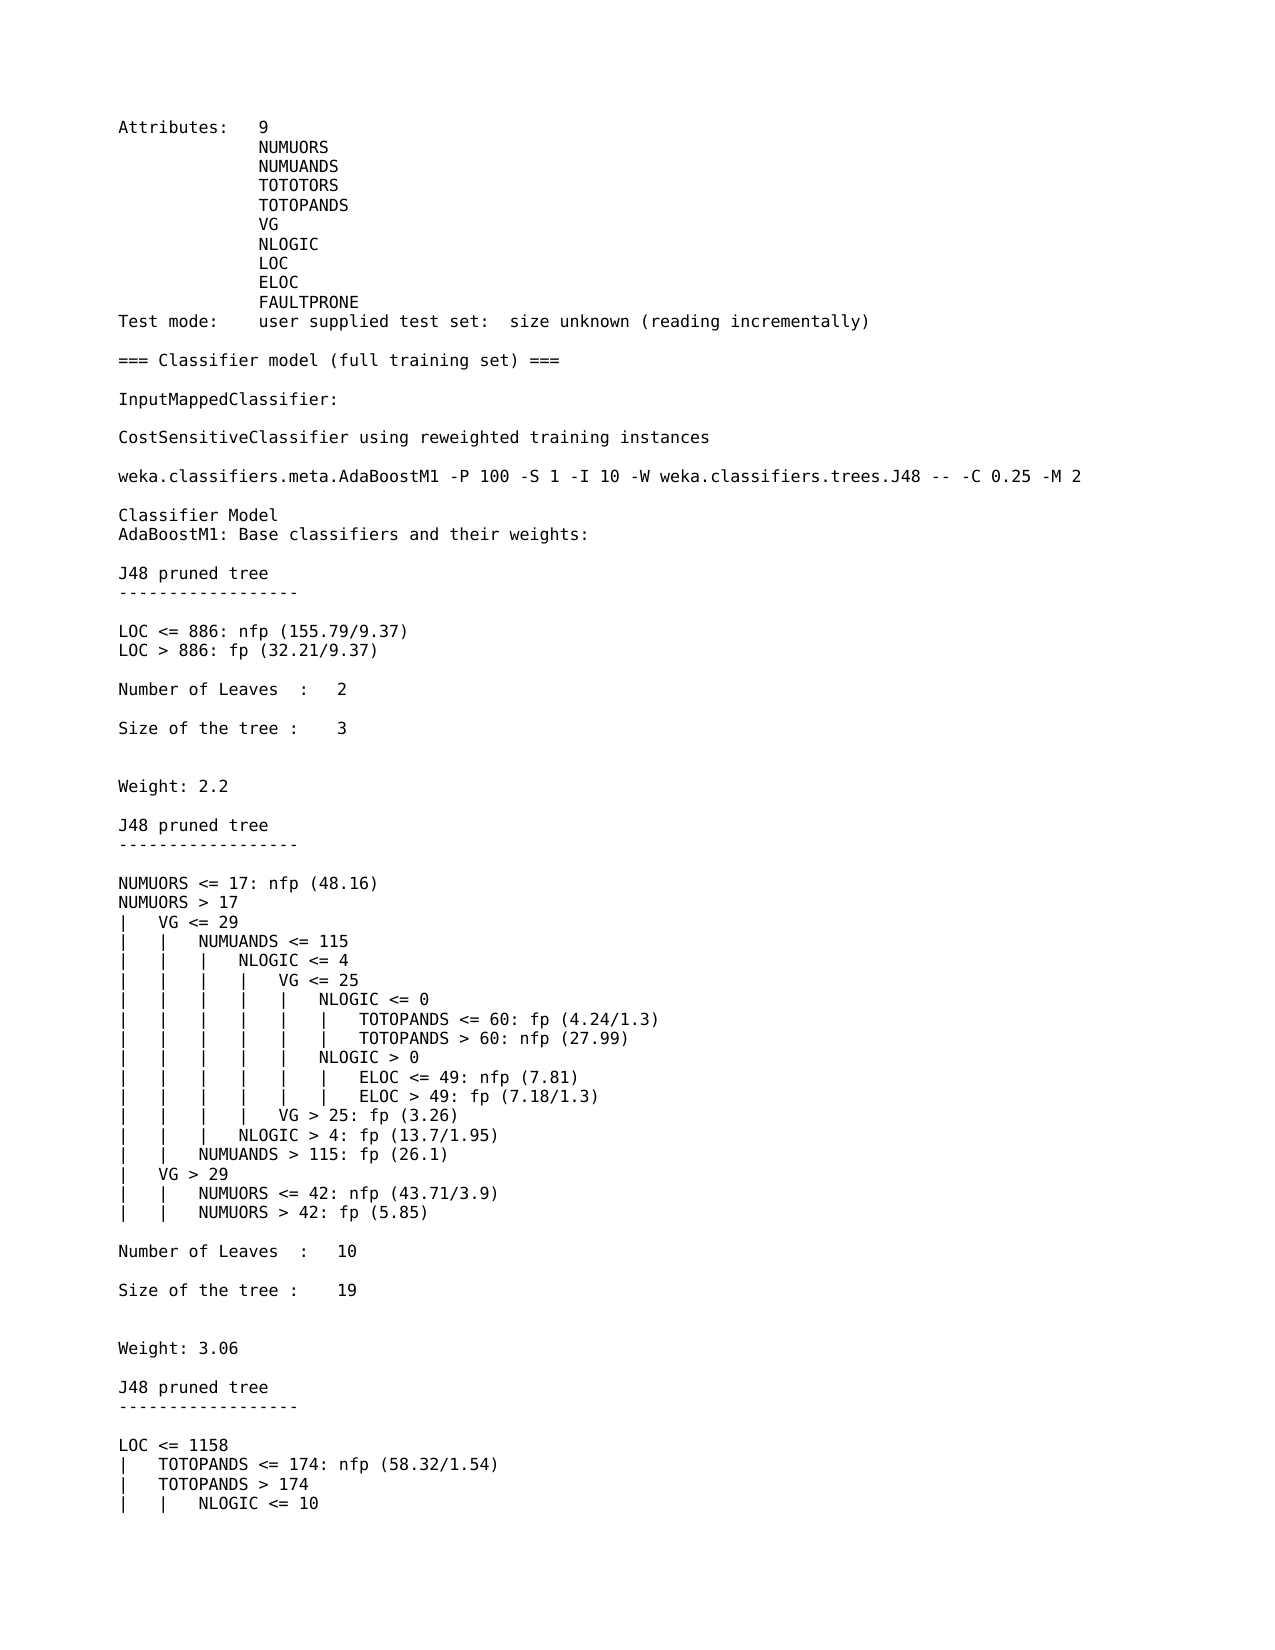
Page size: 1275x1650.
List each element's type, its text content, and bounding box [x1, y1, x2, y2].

text Weight: 2.2 [118, 777, 1157, 796]
text | | | | | | TOTOPANDS > 60: nfp (27.99) [118, 1029, 1157, 1048]
text J48 pruned tree [118, 816, 1157, 835]
text J48 pruned tree [118, 564, 1157, 583]
text NUMUORS <= 17: nfp (48.16) [118, 874, 1157, 893]
text Size of the tree : 3 [118, 719, 1157, 738]
text === Classifier model (full training set) === [118, 351, 1157, 370]
text ------------------ [118, 583, 1157, 602]
text TOTOTORS [118, 176, 1157, 196]
text FAULTPRONE [118, 292, 1157, 312]
text Number of Leaves : 2 [118, 680, 1157, 699]
text | VG > 29 [118, 1164, 1157, 1184]
text LOC [118, 254, 1157, 273]
text NUMUANDS [118, 157, 1157, 176]
text AdaBoostM1: Base classifiers and their weights: [118, 525, 1157, 544]
text | | NUMUORS <= 42: nfp (43.71/3.9) [118, 1184, 1157, 1203]
text ------------------ [118, 835, 1157, 854]
text | | | NLOGIC <= 4 [118, 951, 1157, 971]
text | | | | | NLOGIC <= 0 [118, 990, 1157, 1009]
text Attributes: 9 [118, 118, 1157, 137]
text | | | NLOGIC > 4: fp (13.7/1.95) [118, 1126, 1157, 1145]
text weka.classifiers.meta.AdaBoostM1 -P 100 -S 1 -I 10 -W weka.classifiers.trees.J48 -- -C 0.25 -M 2 [118, 467, 1157, 486]
text TOTOPANDS [118, 196, 1157, 215]
text ------------------ [118, 1397, 1157, 1416]
text | | | | | | TOTOPANDS <= 60: fp (4.24/1.3) [118, 1009, 1157, 1029]
text Classifier Model [118, 506, 1157, 525]
text | | NUMUANDS <= 115 [118, 932, 1157, 951]
text Size of the tree : 19 [118, 1281, 1157, 1300]
text LOC <= 886: nfp (155.79/9.37) [118, 622, 1157, 641]
text Weight: 3.06 [118, 1339, 1157, 1358]
text | VG <= 29 [118, 912, 1157, 932]
text | | | | | | ELOC <= 49: nfp (7.81) [118, 1067, 1157, 1087]
text | | | | VG <= 25 [118, 971, 1157, 990]
text | TOTOPANDS <= 174: nfp (58.32/1.54) [118, 1455, 1157, 1474]
text LOC > 886: fp (32.21/9.37) [118, 641, 1157, 661]
text Test mode: user supplied test set: size unknown (reading incrementally) [118, 312, 1157, 331]
text | | | | VG > 25: fp (3.26) [118, 1106, 1157, 1126]
text J48 pruned tree [118, 1377, 1157, 1397]
text NUMUORS [118, 137, 1157, 157]
text CostSensitiveClassifier using reweighted training instances [118, 428, 1157, 447]
text | TOTOPANDS > 174 [118, 1474, 1157, 1494]
text ELOC [118, 273, 1157, 292]
text | | NUMUANDS > 115: fp (26.1) [118, 1145, 1157, 1164]
text NLOGIC [118, 234, 1157, 254]
text | | | | | | ELOC > 49: fp (7.18/1.3) [118, 1087, 1157, 1106]
text VG [118, 215, 1157, 234]
text InputMappedClassifier: [118, 389, 1157, 409]
text LOC <= 1158 [118, 1436, 1157, 1455]
text | | NLOGIC <= 10 [118, 1494, 1157, 1513]
text NUMUORS > 17 [118, 893, 1157, 912]
text Number of Leaves : 10 [118, 1242, 1157, 1261]
text | | | | | NLOGIC > 0 [118, 1048, 1157, 1067]
text | | NUMUORS > 42: fp (5.85) [118, 1203, 1157, 1222]
